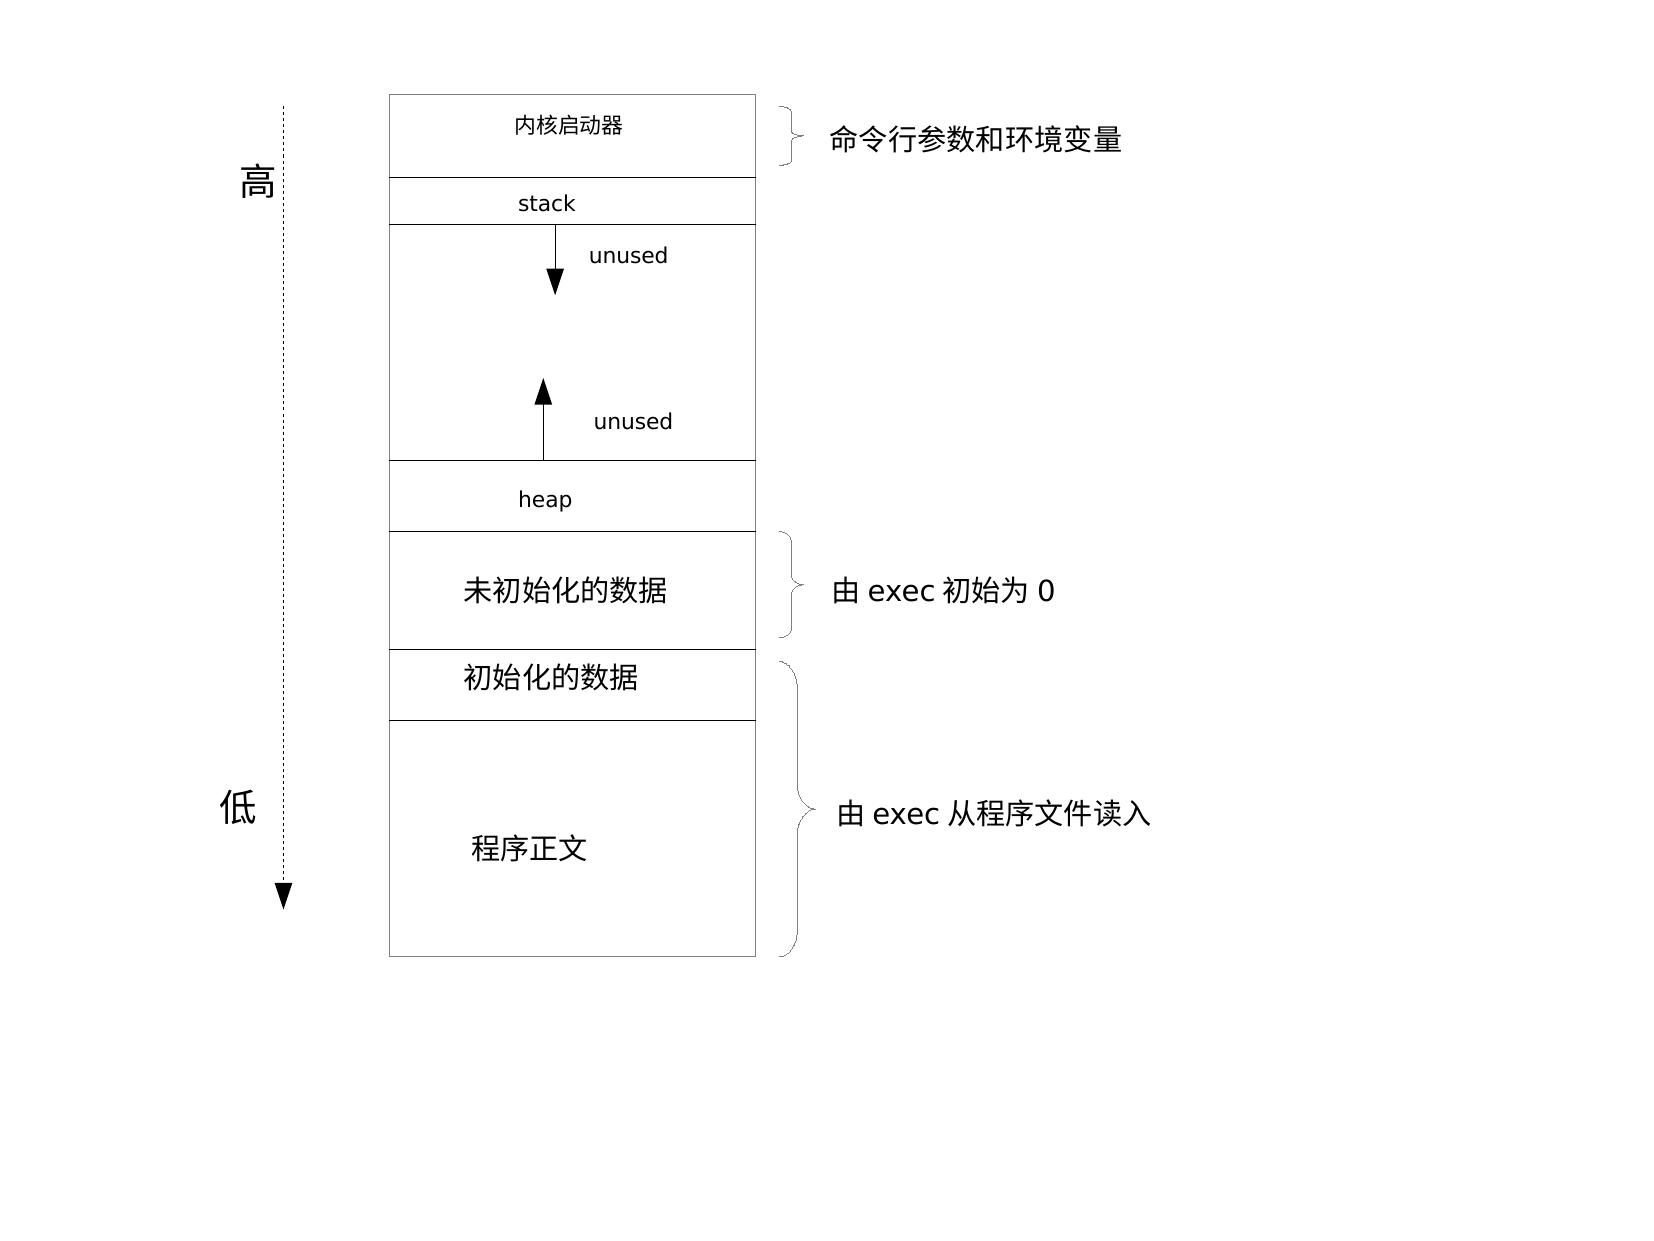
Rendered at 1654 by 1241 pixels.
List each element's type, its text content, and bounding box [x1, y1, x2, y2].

text_box 内核启动器 [499, 105, 721, 154]
text_box unused [574, 236, 684, 277]
text_box 由exec从程序文件读入 [821, 789, 1167, 839]
text_box heap [503, 479, 591, 520]
text_box stack [503, 184, 591, 225]
text_box 程序正文 [456, 824, 603, 875]
text_box 由exec初始为0 [816, 566, 1071, 617]
text_box 初始化的数据 [448, 653, 654, 703]
text_box 命令行参数和环境变量 [814, 116, 1138, 166]
text_box 未初始化的数据 [448, 566, 684, 617]
text_box unused [578, 401, 689, 442]
text_box 高 [224, 153, 292, 212]
text_box 低 [204, 779, 272, 838]
